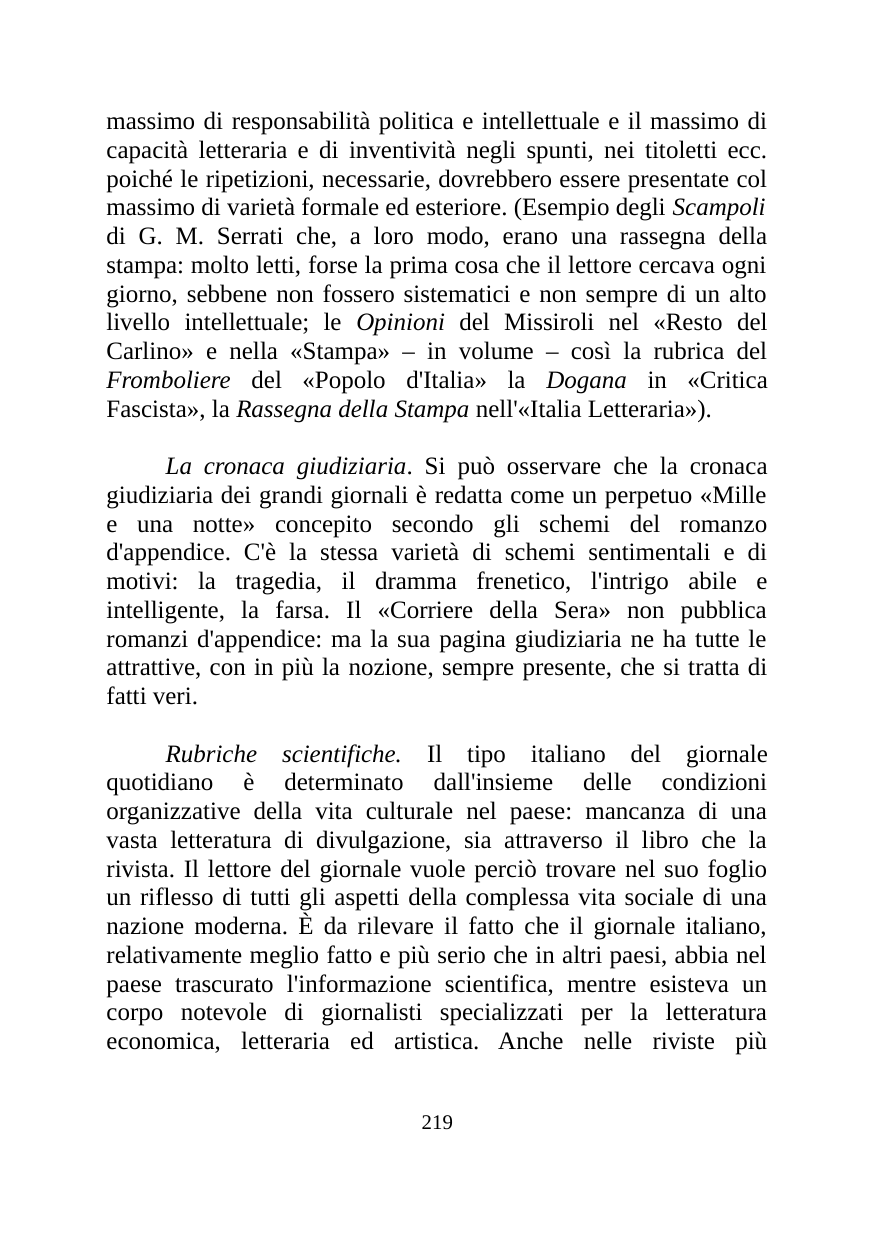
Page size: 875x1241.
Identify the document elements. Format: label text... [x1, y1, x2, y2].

text La cronaca giudiziaria. Si può osservare che la cronaca giudiziaria dei grandi giornali è redatta come un perpetuo «Mille e una notte» concepito secondo gli schemi del romanzo d'appendice. C'è la stessa varietà di schemi sentimentali e di motivi: la tragedia, il dramma frenetico, l'intrigo abile e intelligente, la farsa. Il «Corriere della Sera» non pubblica romanzi d'appendice: ma la sua pagina giudiziaria ne ha tutte le attrattive, con in più la nozione, sempre presente, che si tratta di fatti veri. [106, 451, 768, 710]
text massimo di responsabilità politica e intellettuale e il massimo di capacità letteraria e di inventività negli spunti, nei titoletti ecc. poiché le ripetizioni, necessarie, dovrebbero essere presentate col massimo di varietà formale ed esteriore. (Esempio degli Scampoli di G. M. Serrati che, a loro modo, erano una rassegna della stampa: molto letti, forse la prima cosa che il lettore cercava ogni giorno, sebbene non fossero sistematici e non sempre di un alto livello intellettuale; le Opinioni del Missiroli nel «Resto del Carlino» e nella «Stampa» – in volume – così la rubrica del Fromboliere del «Popolo d'Italia» la Dogana in «Critica Fascista», la Rassegna della Stampa nell'«Italia Letteraria»). [106, 106, 768, 422]
text Rubriche scientifiche. Il tipo italiano del giornale quotidiano è determinato dall'insieme delle condizioni organizzative della vita culturale nel paese: mancanza di una vasta letteratura di divulgazione, sia attraverso il libro che la rivista. Il lettore del giornale vuole perciò trovare nel suo foglio un riflesso di tutti gli aspetti della complessa vita sociale di una nazione moderna. È da rilevare il fatto che il giornale italiano, relativamente meglio fatto e più serio che in altri paesi, abbia nel paese trascurato l'informazione scientifica, mentre esisteva un corpo notevole di giornalisti specializzati per la letteratura economica, letteraria ed artistica. Anche nelle riviste più [106, 739, 768, 1055]
